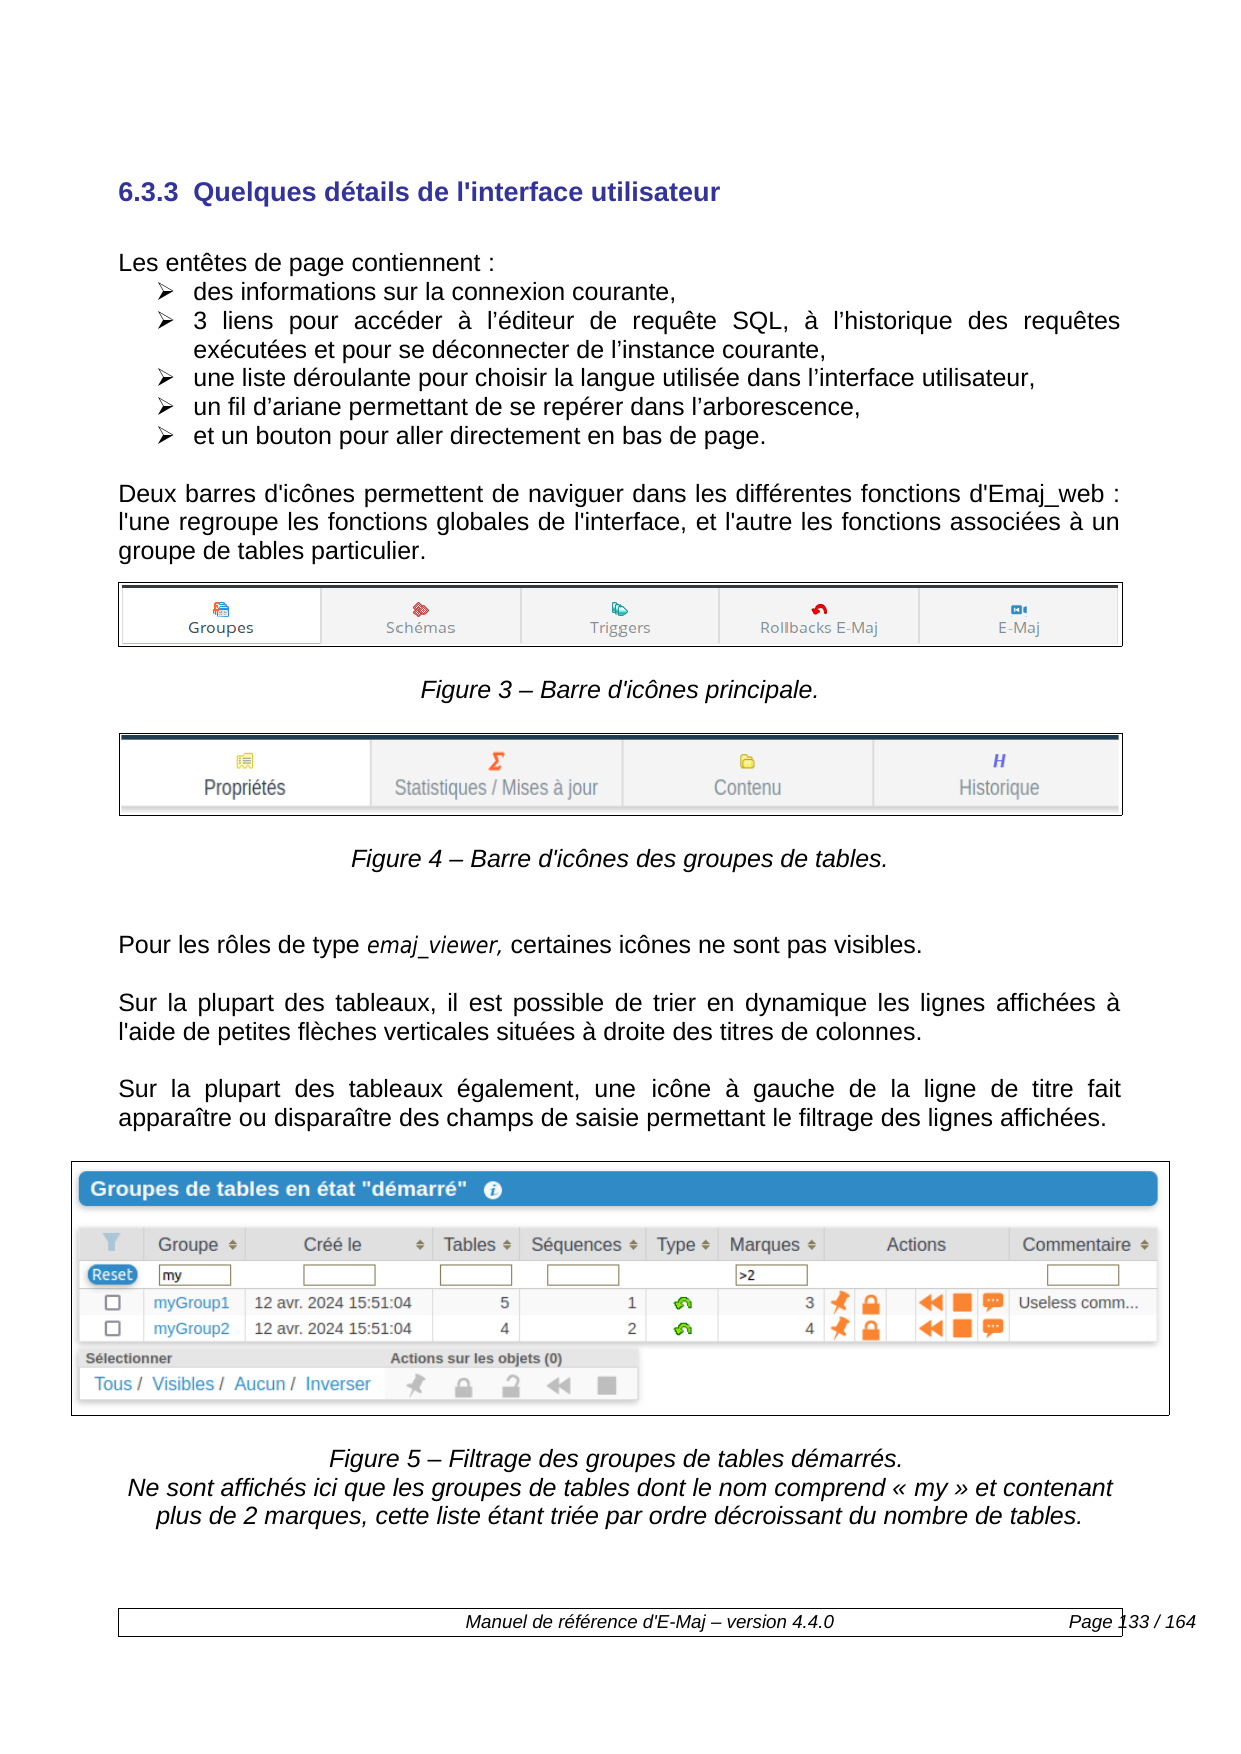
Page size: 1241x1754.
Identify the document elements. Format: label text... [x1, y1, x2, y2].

text Figure 3 – Barre d'icônes principale. [118, 675, 1122, 704]
text Figure 4 – Barre d'icônes des groupes de tables. [118, 844, 1122, 873]
text Sur la plupart des tableaux, il est possible de trier en dynamique les lignes affichées à l'aide de petites flèches verticales situées à droite des titres de colonnes. [118, 988, 1122, 1046]
list une liste déroulante pour choisir la langue utilisée dans l’interface utilisateur, [156, 363, 1122, 392]
subtitle Quelques détails de l'interface utilisateur [118, 176, 1122, 207]
text Sur la plupart des tableaux également, une icône à gauche de la ligne de titre fait apparaître ou disparaître des champs de saisie permettant le filtrage des lignes affichées. [118, 1074, 1122, 1132]
text Deux barres d'icônes permettent de naviguer dans les différentes fonctions d'Emaj_web : l'une regroupe les fonctions globales de l'interface, et l'autre les fonctions associées à un groupe de tables particulier. [118, 479, 1122, 565]
list des informations sur la connexion courante, [156, 277, 1122, 306]
list et un bouton pour aller directement en bas de page. [156, 421, 1122, 450]
text Les entêtes de page contiennent : [118, 248, 1122, 277]
text Figure 5 – Filtrage des groupes de tables démarrés. Ne sont affichés ici que les groupes de tables dont le nom comprend « my » et contenant plus de 2 marques, cette liste étant triée par ordre décroissant du nombre de tables. [118, 1444, 1122, 1530]
text Pour les rôles de type emaj_viewer, certaines icônes ne sont pas visibles. [118, 930, 1122, 959]
list un fil d’ariane permettant de se repérer dans l’arborescence, [156, 392, 1122, 421]
list 3 liens pour accéder à l’éditeur de requête SQL, à l’historique des requêtes exécutées et pour se déconnecter de l’instance courante, [156, 306, 1122, 363]
picture [72, 1162, 1169, 1415]
picture [121, 585, 1119, 644]
picture [121, 735, 1119, 813]
